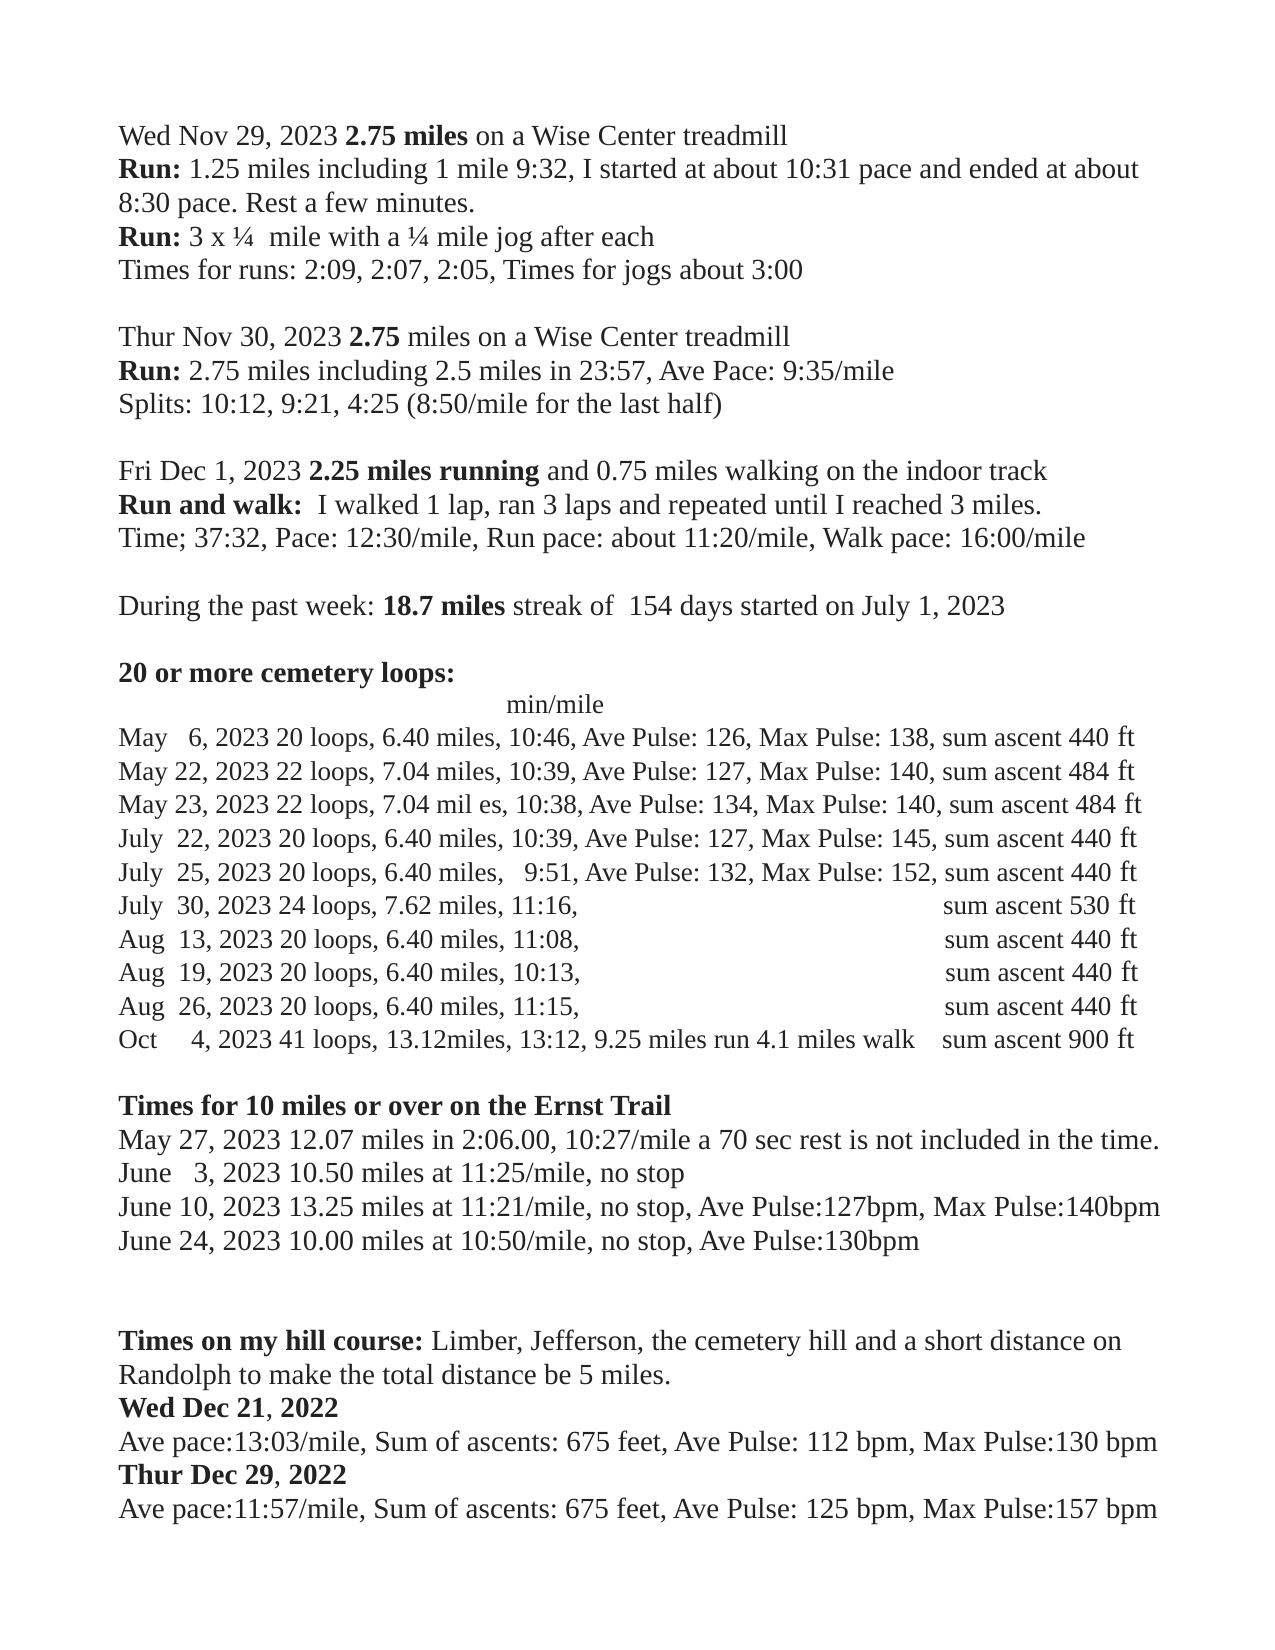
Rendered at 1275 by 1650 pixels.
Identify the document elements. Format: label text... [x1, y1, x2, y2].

text Thur Nov 30, 2023 2.75 miles on a Wise Center treadmill [118, 319, 1161, 353]
text Run: 3 x ¼ mile with a ¼ mile jog after each [118, 219, 1161, 252]
text Ave pace:11:57/mile, Sum of ascents: 675 feet, Ave Pulse: 125 bpm, Max Pulse:157 bpm [118, 1491, 1161, 1524]
text May 22, 2023 22 loops, 7.04 miles, 10:39, Ave Pulse: 127, Max Pulse: 140, sum ascent 484 ft [118, 753, 1161, 787]
text Run: 2.75 miles including 2.5 miles in 23:57, Ave Pace: 9:35/mile [118, 353, 1161, 386]
text June 10, 2023 13.25 miles at 11:21/mile, no stop, Ave Pulse:127bpm, Max Pulse:140bpm [118, 1189, 1161, 1223]
text July 30, 2023 24 loops, 7.62 miles, 11:16, sum ascent 530 ft [118, 887, 1161, 921]
text Oct 4, 2023 41 loops, 13.12miles, 13:12, 9.25 miles run 4.1 miles walk sum ascent 900 ft [118, 1021, 1161, 1055]
text June 24, 2023 10.00 miles at 10:50/mile, no stop, Ave Pulse:130bpm [118, 1223, 1161, 1256]
text July 25, 2023 20 loops, 6.40 miles, 9:51, Ave Pulse: 132, Max Pulse: 152, sum ascent 440 ft [118, 854, 1161, 887]
text Run: 1.25 miles including 1 mile 9:32, I started at about 10:31 pace and ended at about 8:30 pace. Rest a few minutes. [118, 152, 1161, 219]
text During the past week: 18.7 miles streak of 154 days started on July 1, 2023 [118, 588, 1161, 621]
text min/mile [118, 688, 1161, 719]
text Wed Nov 29, 2023 2.75 miles on a Wise Center treadmill [118, 118, 1161, 152]
text Time; 37:32, Pace: 12:30/mile, Run pace: about 11:20/mile, Walk pace: 16:00/mile [118, 521, 1161, 554]
text Times for runs: 2:09, 2:07, 2:05, Times for jogs about 3:00 [118, 252, 1161, 286]
text Times on my hill course: Limber, Jefferson, the cemetery hill and a short distance on Randolph to make the total distance be 5 miles. [118, 1323, 1161, 1390]
text Aug 13, 2023 20 loops, 6.40 miles, 11:08, sum ascent 440 ft [118, 921, 1161, 954]
text July 22, 2023 20 loops, 6.40 miles, 10:39, Ave Pulse: 127, Max Pulse: 145, sum ascent 440 ft [118, 820, 1161, 854]
text May 23, 2023 22 loops, 7.04 mil es, 10:38, Ave Pulse: 134, Max Pulse: 140, sum ascent 484 ft [118, 787, 1161, 820]
text Ave pace:13:03/mile, Sum of ascents: 675 feet, Ave Pulse: 112 bpm, Max Pulse:130 bpm [118, 1424, 1161, 1457]
text May 27, 2023 12.07 miles in 2:06.00, 10:27/mile a 70 sec rest is not included in the time. [118, 1122, 1161, 1156]
text Fri Dec 1, 2023 2.25 miles running and 0.75 miles walking on the indoor track [118, 453, 1161, 487]
text Run and walk: I walked 1 lap, ran 3 laps and repeated until I reached 3 miles. [118, 487, 1161, 521]
text June 3, 2023 10.50 miles at 11:25/mile, no stop [118, 1156, 1161, 1189]
text Aug 19, 2023 20 loops, 6.40 miles, 10:13, sum ascent 440 ft [118, 954, 1161, 988]
text May 6, 2023 20 loops, 6.40 miles, 10:46, Ave Pulse: 126, Max Pulse: 138, sum ascent 440 ft [118, 719, 1161, 753]
text Wed Dec 21, 2022 [118, 1390, 1161, 1424]
text Splits: 10:12, 9:21, 4:25 (8:50/mile for the last half) [118, 386, 1161, 420]
text Aug 26, 2023 20 loops, 6.40 miles, 11:15, sum ascent 440 ft [118, 988, 1161, 1021]
text 20 or more cemetery loops: [118, 655, 1161, 688]
text Times for 10 miles or over on the Ernst Trail [118, 1088, 1161, 1122]
text Thur Dec 29, 2022 [118, 1457, 1161, 1491]
